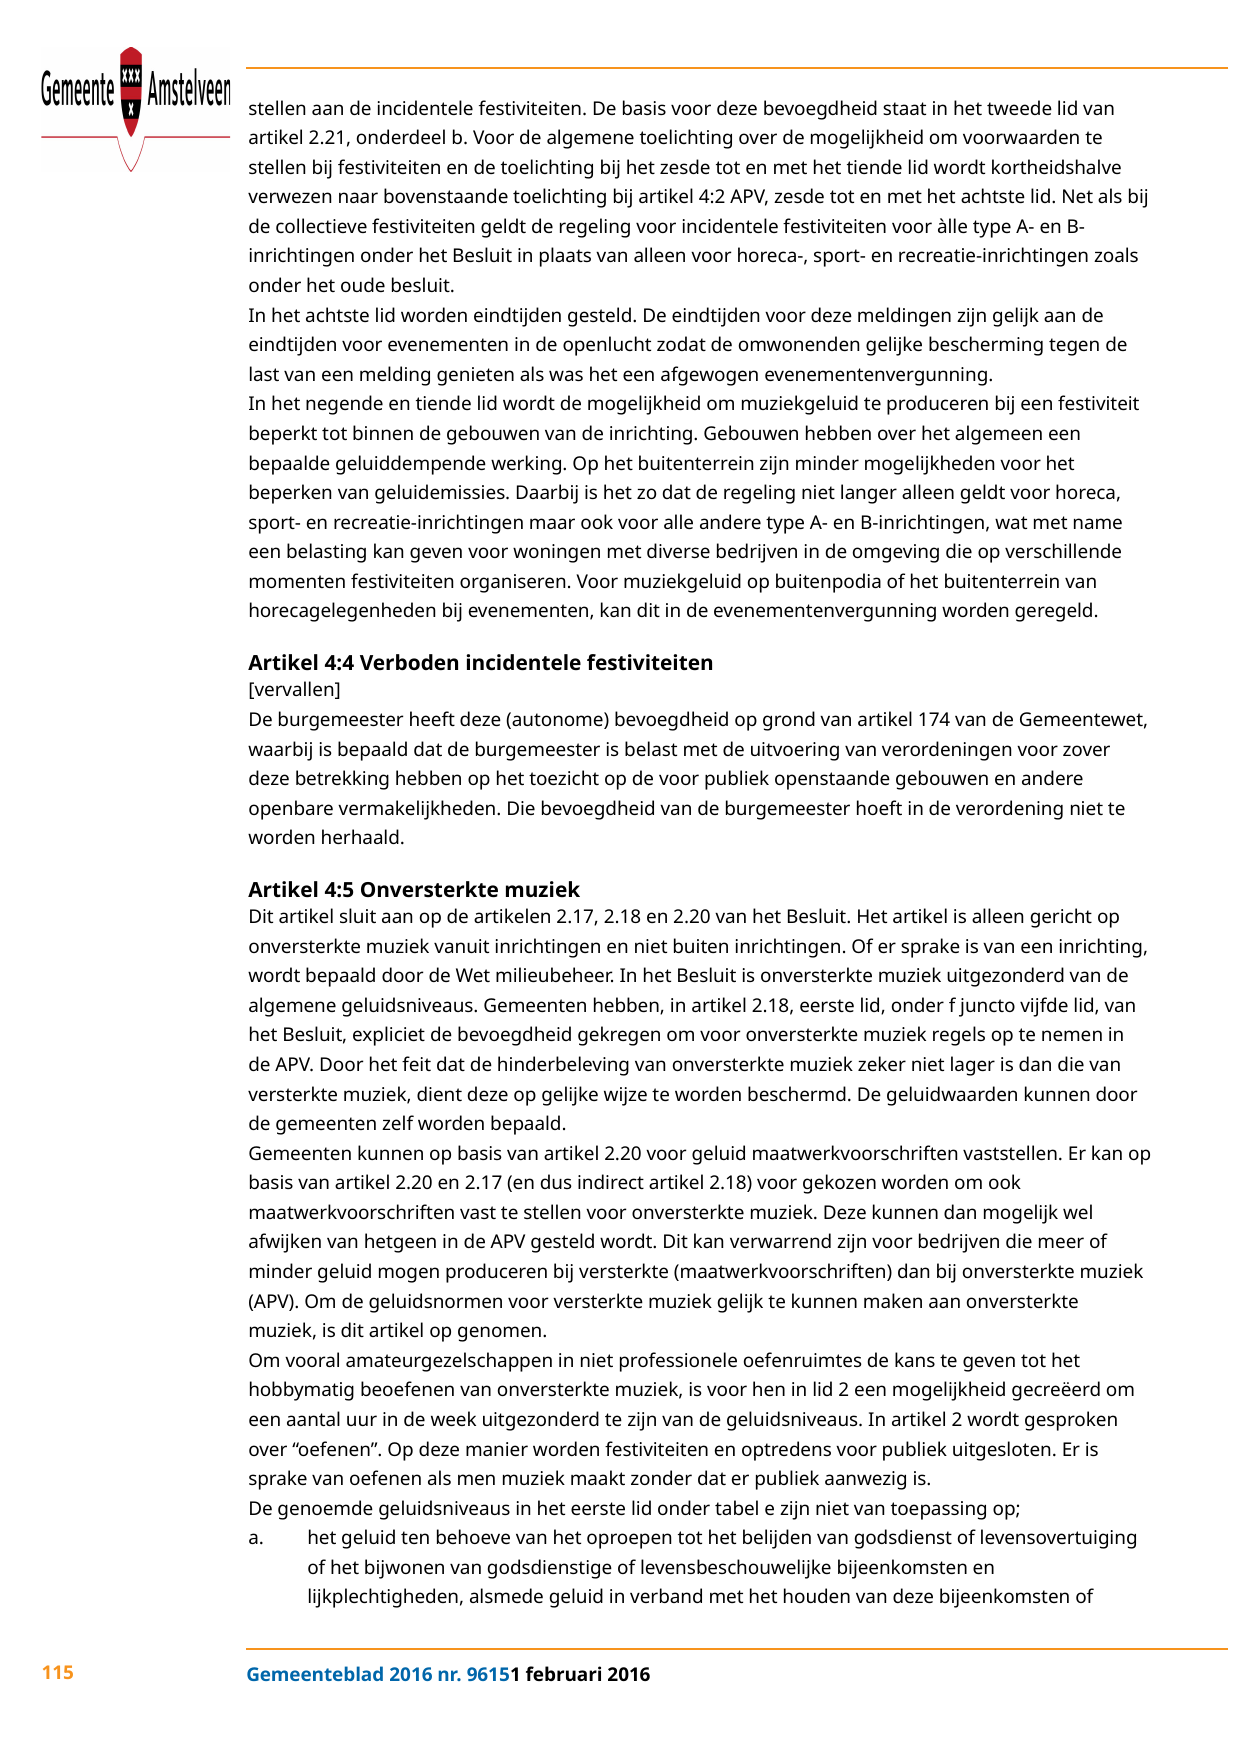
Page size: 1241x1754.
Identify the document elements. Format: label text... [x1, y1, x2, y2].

text De burgemeester heeft deze (autonome) bevoegdheid op grond van artikel 174 van de Gemeentewet, waarbij is bepaald dat de burgemeester is belast met de uitvoering van verordeningen voor zover deze betrekking hebben op het toezicht op de voor publiek openstaande gebouwen en andere openbare vermakelijkheden. Die bevoegdheid van de burgemeester hoeft in de verordening niet te worden herhaald. [248, 706, 1152, 850]
text In het negende en tiende lid wordt de mogelijkheid om muziekgeluid te produceren bij een festiviteit beperkt tot binnen de gebouwen van de inrichting. Gebouwen hebben over het algemeen een bepaalde geluiddempende werking. Op het buitenterrein zijn minder mogelijkheden voor het beperken van geluidemissies. Daarbij is het zo dat de regeling niet langer alleen geldt voor horeca, sport- en recreatie-inrichtingen maar ook voor alle andere type A- en B-inrichtingen, wat met name een belasting kan geven voor woningen met diverse bedrijven in de omgeving die op verschillende momenten festiviteiten organiseren. Voor muziekgeluid op buitenpodia of het buitenterrein van horecagelegenheden bij evenementen, kan dit in de evenementenvergunning worden geregeld. [248, 391, 1152, 623]
text Gemeenten kunnen op basis van artikel 2.20 voor geluid maatwerkvoorschriften vaststellen. Er kan op basis van artikel 2.20 en 2.17 (en dus indirect artikel 2.18) voor gekozen worden om ook maatwerkvoorschriften vast te stellen voor onversterkte muziek. Deze kunnen dan mogelijk wel afwijken van hetgeen in de APV gesteld wordt. Dit kan verwarrend zijn voor bedrijven die meer of minder geluid mogen produceren bij versterkte (maatwerkvoorschriften) dan bij onversterkte muziek (APV). Om de geluidsnormen voor versterkte muziek gelijk te kunnen maken aan onversterkte muziek, is dit artikel op genomen. [248, 1140, 1152, 1343]
text Artikel 4:5 Onversterkte muziek [248, 875, 1152, 903]
text De genoemde geluidsniveaus in het eerste lid onder tabel e zijn niet van toepassing op; [248, 1495, 1152, 1521]
text Artikel 4:4 Verboden incidentele festiviteiten [248, 648, 1152, 677]
text In het achtste lid worden eindtijden gesteld. De eindtijden voor deze meldingen zijn gelijk aan de eindtijden voor evenementen in de openlucht zodat de omwonenden gelijke bescherming tegen de last van een melding genieten als was het een afgewogen evenementenvergunning. [248, 302, 1152, 387]
text [vervallen] [248, 677, 1152, 702]
text stellen aan de incidentele festiviteiten. De basis voor deze bevoegdheid staat in het tweede lid van artikel 2.21, onderdeel b. Voor de algemene toelichting over de mogelijkheid om voorwaarden te stellen bij festiviteiten en de toelichting bij het zesde tot en met het tiende lid wordt kortheidshalve verwezen naar bovenstaande toelichting bij artikel 4:2 APV, zesde tot en met het achtste lid. Net als bij de collectieve festiviteiten geldt de regeling voor incidentele festiviteiten voor àlle type A- en B-inrichtingen onder het Besluit in plaats van alleen voor horeca-, sport- en recreatie-inrichtingen zoals onder het oude besluit. [248, 95, 1152, 298]
text Dit artikel sluit aan op de artikelen 2.17, 2.18 en 2.20 van het Besluit. Het artikel is alleen gericht op onversterkte muziek vanuit inrichtingen en niet buiten inrichtingen. Of er sprake is van een inrichting, wordt bepaald door de Wet milieubeheer. In het Besluit is onversterkte muziek uitgezonderd van de algemene geluidsniveaus. Gemeenten hebben, in artikel 2.18, eerste lid, onder f juncto vijfde lid, van het Besluit, expliciet de bevoegdheid gekregen om voor onversterkte muziek regels op te nemen in de APV. Door het feit dat de hinderbeleving van onversterkte muziek zeker niet lager is dan die van versterkte muziek, dient deze op gelijke wijze te worden beschermd. De geluidwaarden kunnen door de gemeenten zelf worden bepaald. [248, 903, 1152, 1136]
list het geluid ten behoeve van het oproepen tot het belijden van godsdienst of levensovertuiging of het bijwonen van godsdienstige of levensbeschouwelijke bijeenkomsten en lijkplechtigheden, alsmede geluid in verband met het houden van deze bijeenkomsten of [248, 1524, 1152, 1609]
text Om vooral amateurgezelschappen in niet professionele oefenruimtes de kans te geven tot het hobbymatig beoefenen van onversterkte muziek, is voor hen in lid 2 een mogelijkheid gecreëerd om een aantal uur in de week uitgezonderd te zijn van de geluidsniveaus. In artikel 2 wordt gesproken over “oefenen”. Op deze manier worden festiviteiten en optredens voor publiek uitgesloten. Er is sprake van oefenen als men muziek maakt zonder dat er publiek aanwezig is. [248, 1347, 1152, 1491]
picture [41, 47, 231, 172]
